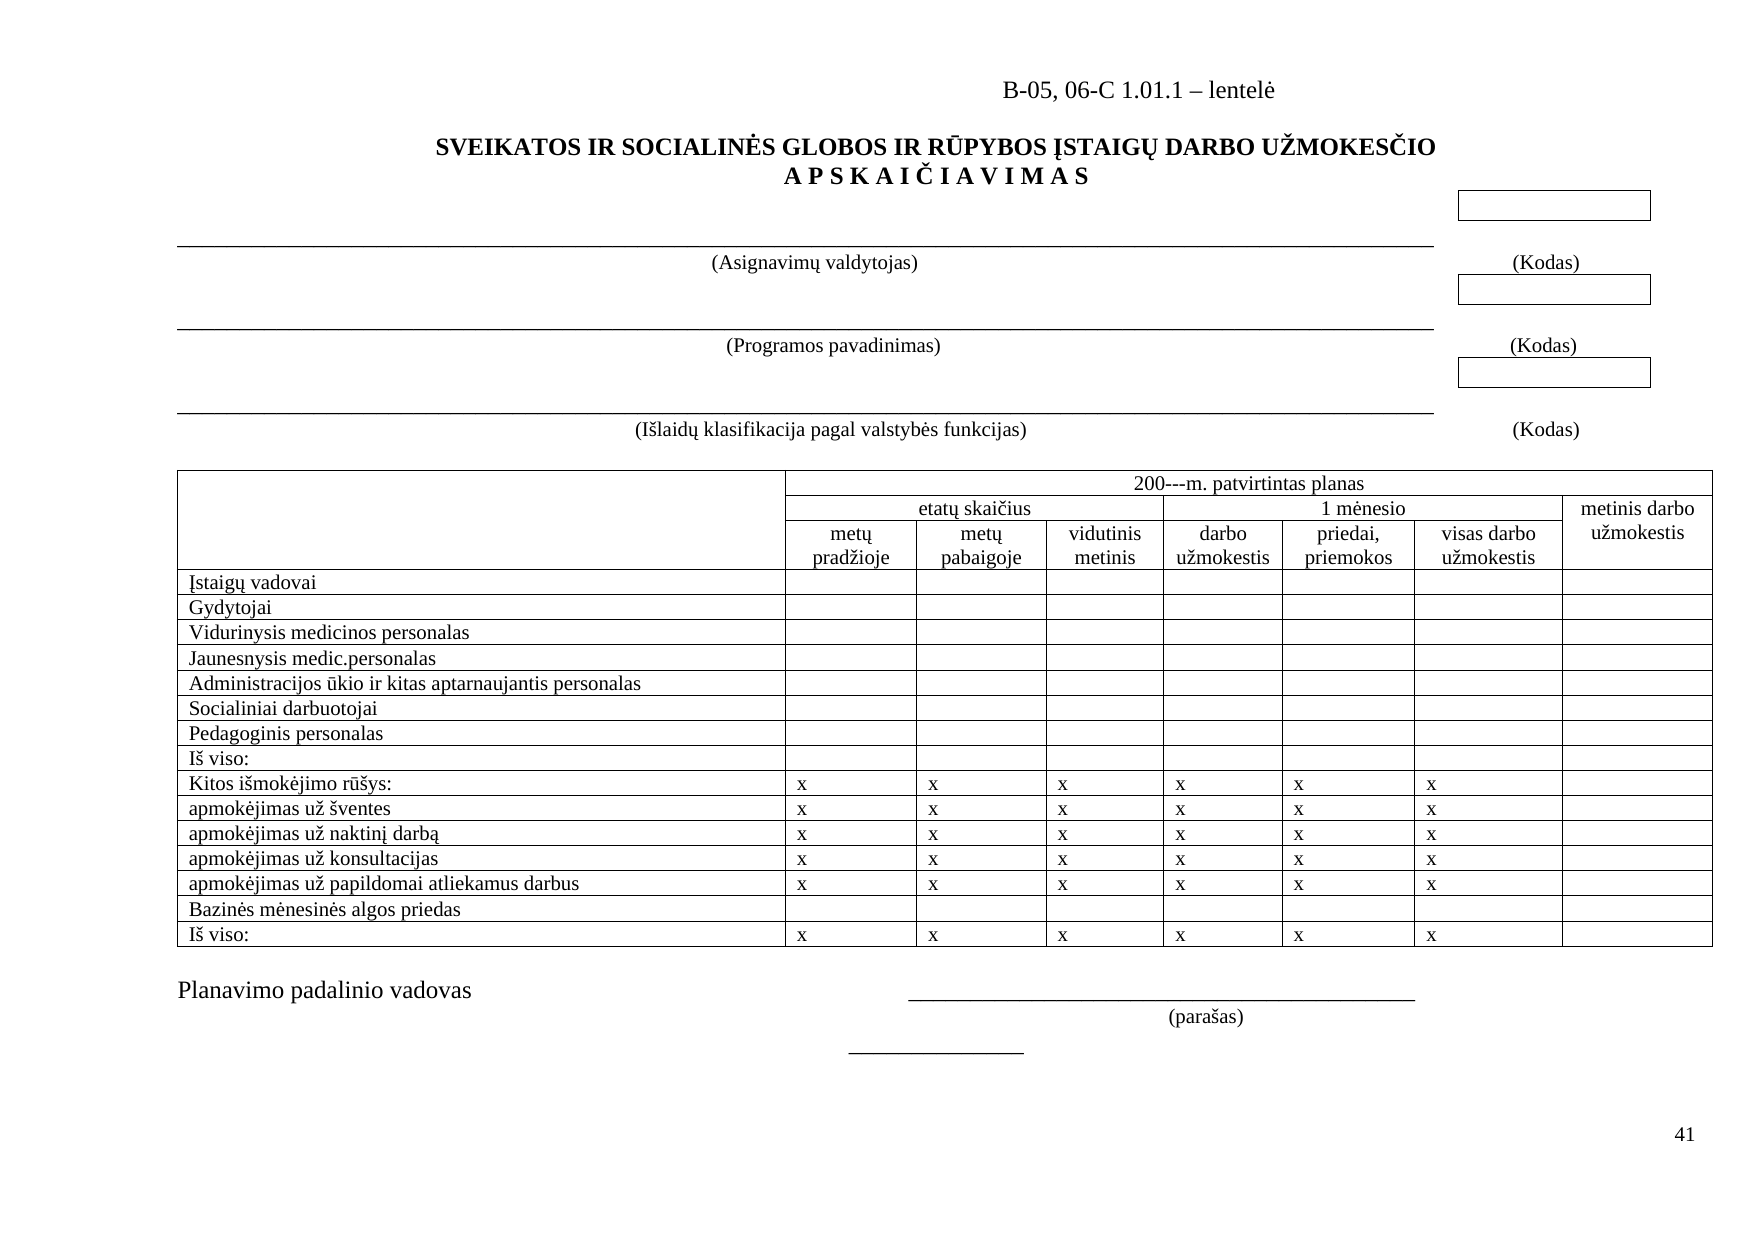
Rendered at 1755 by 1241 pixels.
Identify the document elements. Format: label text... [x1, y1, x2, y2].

table_cell x [917, 771, 1046, 795]
table_cell [1047, 746, 1163, 770]
text APSKAIČIAVIMAS [177, 161, 1695, 190]
table_cell apmokėjimas už konsultacijas [178, 846, 785, 870]
table_cell [1283, 721, 1414, 745]
table_cell x [917, 922, 1046, 946]
table_header [178, 471, 785, 569]
table_cell etatų skaičius [786, 496, 1163, 520]
table_cell [917, 896, 1046, 921]
table_cell x [786, 796, 916, 820]
table_cell [1563, 796, 1712, 820]
table_cell Vidurinysis medicinos personalas [178, 620, 785, 644]
table_cell [1283, 595, 1414, 619]
table_cell [786, 645, 916, 669]
table_cell x [1047, 922, 1163, 946]
table_cell [1047, 721, 1163, 745]
table_cell [1164, 896, 1282, 921]
table_cell [1047, 696, 1163, 720]
table_cell [1563, 620, 1712, 644]
table_cell x [917, 871, 1046, 895]
table_cell x [786, 922, 916, 946]
table_cell Administracijos ūkio ir kitas aptarnaujantis personalas [178, 671, 785, 694]
text ______________ [177, 1028, 1695, 1057]
table_cell x [1164, 922, 1282, 946]
table_cell priedai, priemokos [1283, 521, 1414, 569]
table_cell x [786, 846, 916, 870]
table_cell [1164, 721, 1282, 745]
table_cell [1047, 595, 1163, 619]
text (Išlaidų klasifikacija pagal valstybės funkcijas) (Kodas) [177, 417, 1695, 441]
table_cell [917, 570, 1046, 594]
table_cell [1283, 645, 1414, 669]
table_cell [917, 645, 1046, 669]
table_cell x [1283, 821, 1414, 845]
table_cell Gydytojai [178, 595, 785, 619]
table_cell [1563, 821, 1712, 845]
table_cell [1164, 595, 1282, 619]
table_cell [1415, 696, 1562, 720]
table_cell [1164, 671, 1282, 694]
table_cell [786, 570, 916, 594]
table_cell [1164, 620, 1282, 644]
table_cell x [1283, 771, 1414, 795]
table_cell Iš viso: [178, 746, 785, 770]
table_cell [1563, 896, 1712, 921]
table_cell [1283, 746, 1414, 770]
table_cell [1563, 846, 1712, 870]
table_cell x [1164, 771, 1282, 795]
table_cell Kitos išmokėjimo rūšys: [178, 771, 785, 795]
table_cell apmokėjimas už naktinį darbą [178, 821, 785, 845]
table_header 200---m. patvirtintas planas [786, 471, 1712, 495]
table_cell [1415, 896, 1562, 921]
table_cell [1415, 620, 1562, 644]
table_header [1459, 275, 1650, 303]
table_cell x [1415, 922, 1562, 946]
table_cell [1563, 696, 1712, 720]
table_cell x [1283, 846, 1414, 870]
table_cell visas darbo užmokestis [1415, 521, 1562, 569]
table_cell apmokėjimas už šventes [178, 796, 785, 820]
table_cell x [1047, 871, 1163, 895]
table_cell x [1047, 821, 1163, 845]
table_cell [1563, 721, 1712, 745]
table_cell x [1415, 821, 1562, 845]
table_cell [1047, 570, 1163, 594]
table_cell [786, 721, 916, 745]
table_header [1459, 358, 1650, 387]
table_cell [786, 595, 916, 619]
text B-05, 06-C 1.01.1 – lentelė [177, 75, 1695, 104]
table_cell [1164, 645, 1282, 669]
table_cell [1283, 696, 1414, 720]
text (Programos pavadinimas) (Kodas) [177, 333, 1695, 357]
table_cell [1563, 922, 1712, 946]
table_cell x [786, 871, 916, 895]
table_cell [917, 721, 1046, 745]
table_cell [1164, 746, 1282, 770]
table_cell [1563, 570, 1712, 594]
table_cell [1415, 746, 1562, 770]
table_cell x [1415, 771, 1562, 795]
table_cell x [1164, 871, 1282, 895]
text (parašas) [177, 1004, 1695, 1028]
table_cell [1283, 620, 1414, 644]
table_cell [1283, 671, 1414, 694]
table_cell x [1047, 796, 1163, 820]
table_cell x [1415, 796, 1562, 820]
table_cell Pedagoginis personalas [178, 721, 785, 745]
table_cell x [1164, 846, 1282, 870]
table_cell Jaunesnysis medic.personalas [178, 645, 785, 669]
table_cell x [786, 771, 916, 795]
table_cell x [917, 796, 1046, 820]
table_cell [917, 671, 1046, 694]
table_cell [1415, 645, 1562, 669]
table_cell [1415, 721, 1562, 745]
table_cell apmokėjimas už papildomai atliekamus darbus [178, 871, 785, 895]
table_cell metų pabaigoje [917, 521, 1046, 569]
text (Asignavimų valdytojas) (Kodas) [177, 249, 1695, 274]
table_cell x [1164, 821, 1282, 845]
table_cell [1047, 620, 1163, 644]
table_cell metų pradžioje [786, 521, 916, 569]
table_cell [786, 671, 916, 694]
table_cell Įstaigų vadovai [178, 570, 785, 594]
table_cell x [1164, 796, 1282, 820]
table_cell [1283, 570, 1414, 594]
table_cell [1563, 595, 1712, 619]
table_cell [917, 696, 1046, 720]
table_cell [917, 595, 1046, 619]
table_cell [786, 620, 916, 644]
text SVEIKATOS IR SOCIALINĖS GLOBOS IR RŪPYBOS ĮSTAIGŲ DARBO UŽMOKESČIO [177, 132, 1695, 161]
table_cell [1164, 696, 1282, 720]
table_cell [917, 746, 1046, 770]
table_cell [1563, 871, 1712, 895]
table_cell x [786, 821, 916, 845]
table_cell x [1283, 871, 1414, 895]
table_cell x [1283, 796, 1414, 820]
table_cell [1283, 896, 1414, 921]
table_cell [1415, 671, 1562, 694]
table_cell Iš viso: [178, 922, 785, 946]
table_cell x [1415, 846, 1562, 870]
table_cell [1047, 896, 1163, 921]
table_header [1459, 191, 1650, 220]
table_cell [1164, 570, 1282, 594]
table_cell [1415, 595, 1562, 619]
table_cell x [1283, 922, 1414, 946]
table_cell [1563, 645, 1712, 669]
table_cell [1415, 570, 1562, 594]
table_cell Bazinės mėnesinės algos priedas [178, 896, 785, 921]
table_cell [1563, 771, 1712, 795]
table_cell 1 mėnesio [1164, 496, 1562, 520]
table_cell [1563, 746, 1712, 770]
table_cell x [917, 821, 1046, 845]
table_cell vidutinis metinis [1047, 521, 1163, 569]
table_cell [786, 896, 916, 921]
table_cell x [1415, 871, 1562, 895]
table_cell darbo užmokestis [1164, 521, 1282, 569]
table_cell [1047, 645, 1163, 669]
table_cell metinis darbo užmokestis [1563, 496, 1712, 569]
table_cell x [917, 846, 1046, 870]
table_cell [917, 620, 1046, 644]
table_cell [786, 746, 916, 770]
table_cell [786, 696, 916, 720]
table_cell [1047, 671, 1163, 694]
table_cell Socialiniai darbuotojai [178, 696, 785, 720]
table_cell x [1047, 846, 1163, 870]
table_cell [1563, 671, 1712, 694]
text Planavimo padalinio vadovas [177, 975, 1695, 1004]
table_cell x [1047, 771, 1163, 795]
